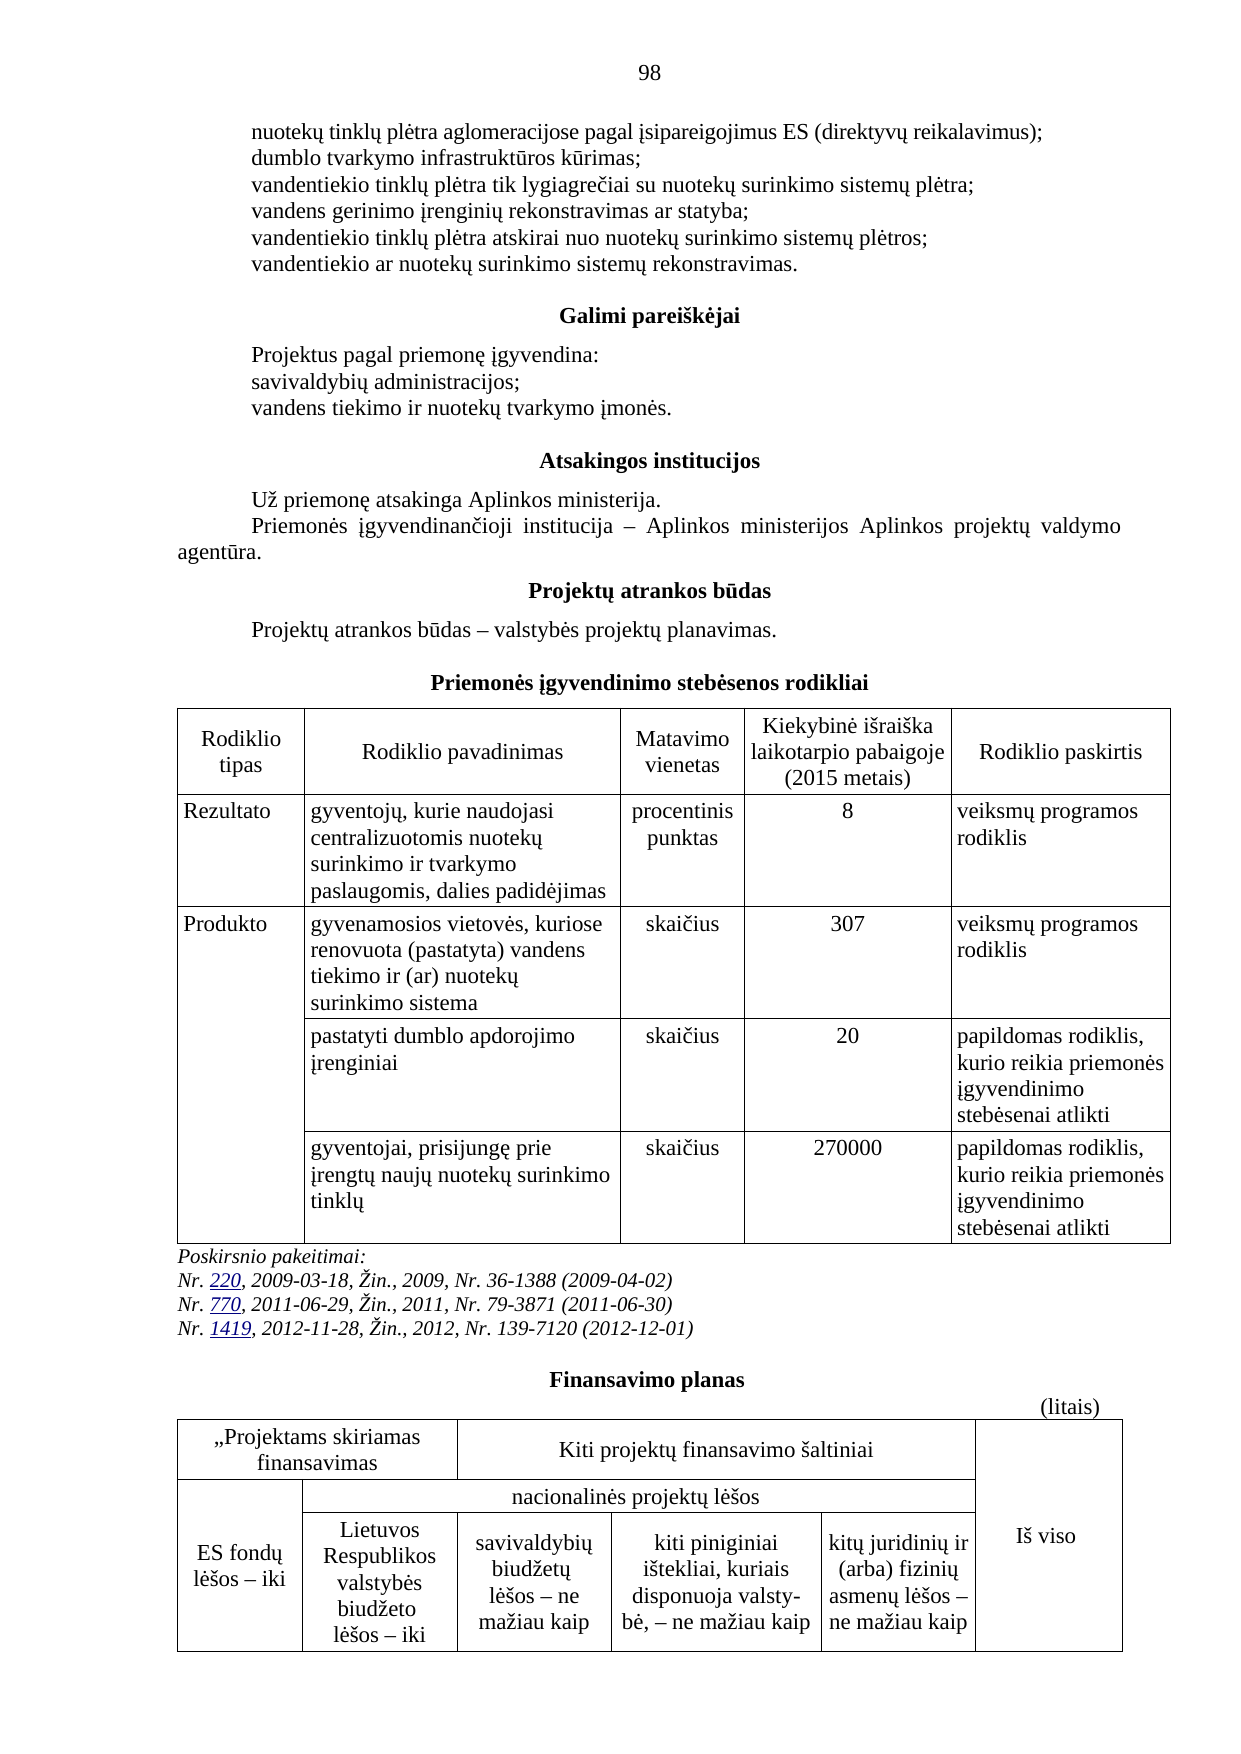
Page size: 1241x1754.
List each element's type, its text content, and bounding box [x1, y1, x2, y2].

text vandens tiekimo ir nuotekų tvarkymo įmonės. [177, 394, 1122, 421]
table_header Rodiklio tipas [178, 709, 304, 794]
text vandentiekio tinklų plėtra atskirai nuo nuotekų surinkimo sistemų plėtros; [177, 223, 1122, 250]
text Nr. 220, 2009-03-18, Žin., 2009, Nr. 36-1388 (2009-04-02) [177, 1268, 1122, 1292]
text Finansavimo planas [177, 1366, 1122, 1393]
table_cell veiksmų programos rodiklis [952, 907, 1170, 1018]
text Projektų atrankos būdas [177, 577, 1122, 604]
table_cell 307 [745, 907, 951, 1018]
table_cell nacionalinės projektų lėšos [303, 1480, 975, 1512]
text vandens gerinimo įrenginių rekonstravimas ar statyba; [177, 197, 1122, 223]
text Priemonės įgyvendinimo stebėsenos rodikliai [177, 669, 1122, 695]
text Galimi pareiškėjai [177, 303, 1122, 329]
text dumblo tvarkymo infrastruktūros kūrimas; [177, 144, 1122, 171]
table_cell 270000 [745, 1132, 951, 1243]
text Priemonės įgyvendinančioji institucija – Aplinkos ministerijos Aplinkos projektų valdymo agentūra. [177, 512, 1122, 565]
text Nr. 1419, 2012-11-28, Žin., 2012, Nr. 139-7120 (2012-12-01) [177, 1316, 1122, 1340]
table_cell papildomas rodiklis, kurio reikia priemonės įgyvendinimo stebėsenai atlikti [952, 1019, 1170, 1131]
table_cell papildomas rodiklis, kurio reikia priemonės įgyvendinimo stebėsenai atlikti [952, 1132, 1170, 1243]
table_cell pastatyti dumblo apdorojimo įrenginiai [305, 1019, 620, 1131]
table_cell procentinis punktas [621, 795, 744, 906]
table_header Matavimo vienetas [621, 709, 744, 794]
table_cell kiti piniginiai ištekliai, kuriais disponuoja valsty­bė, – ne mažiau kaip [612, 1513, 821, 1651]
table_cell gyvenamosios vietovės, kuriose renovuota (pastatyta) vandens tiekimo ir (ar) nuotekų surinkimo sistema [305, 907, 620, 1018]
table_cell Rezultato [178, 795, 304, 906]
table_cell veiksmų programos rodiklis [952, 795, 1170, 906]
table_cell 20 [745, 1019, 951, 1131]
text Už priemonę atsakinga Aplinkos ministerija. [177, 486, 1122, 512]
table_header „Projektams skiriamas finansavimas [178, 1420, 457, 1479]
text Atsakingos institucijos [177, 447, 1122, 473]
table_cell 8 [745, 795, 951, 906]
table_header Kiekybinė išraiška laikotarpio pabaigoje (2015 metais) [745, 709, 951, 794]
text nuotekų tinklų plėtra aglomeracijose pagal įsipareigojimus ES (direktyvų reikalavimus); [177, 118, 1122, 144]
table_cell skaičius [621, 1019, 744, 1131]
text vandentiekio tinklų plėtra tik lygiagrečiai su nuotekų surinkimo sistemų plėtra; [177, 171, 1122, 197]
text vandentiekio ar nuotekų surinkimo sistemų rekonstravimas. [177, 250, 1122, 276]
table_cell gyventojų, kurie naudojasi centralizuotomis nuotekų surinkimo ir tvarkymo paslaugomis, dalies padidėjimas [305, 795, 620, 906]
table_cell kitų juridinių ir (arba) fizinių asmenų lėšos – ne mažiau kaip [822, 1513, 975, 1651]
text Projektų atrankos būdas – valstybės projektų planavimas. [177, 616, 1122, 642]
table_cell savivaldybių biudžetų lėšos – ne mažiau kaip [458, 1513, 611, 1651]
table_header Rodiklio pavadinimas [305, 709, 620, 794]
table_header Kiti projektų finansavimo šaltiniai [458, 1420, 975, 1479]
text (litais) [177, 1393, 1100, 1419]
table_header Rodiklio paskirtis [952, 709, 1170, 794]
table_cell skaičius [621, 907, 744, 1018]
table_cell [178, 1131, 304, 1243]
table_cell Produkto [178, 907, 304, 1131]
text Nr. 770, 2011-06-29, Žin., 2011, Nr. 79-3871 (2011-06-30) [177, 1292, 1122, 1316]
table_cell ES fondų lėšos – iki [178, 1480, 302, 1651]
text Poskirsnio pakeitimai: [177, 1244, 1122, 1268]
table_cell skaičius [621, 1132, 744, 1243]
table_header Iš viso [976, 1420, 1122, 1651]
text savivaldybių administracijos; [177, 368, 1122, 394]
table_cell Lietuvos Respublikos valstybės biudžeto lėšos – iki [303, 1513, 457, 1651]
text Projektus pagal priemonę įgyvendina: [177, 341, 1122, 368]
table_cell gyventojai, prisijungę prie įrengtų naujų nuotekų surinkimo tinklų [305, 1132, 620, 1243]
